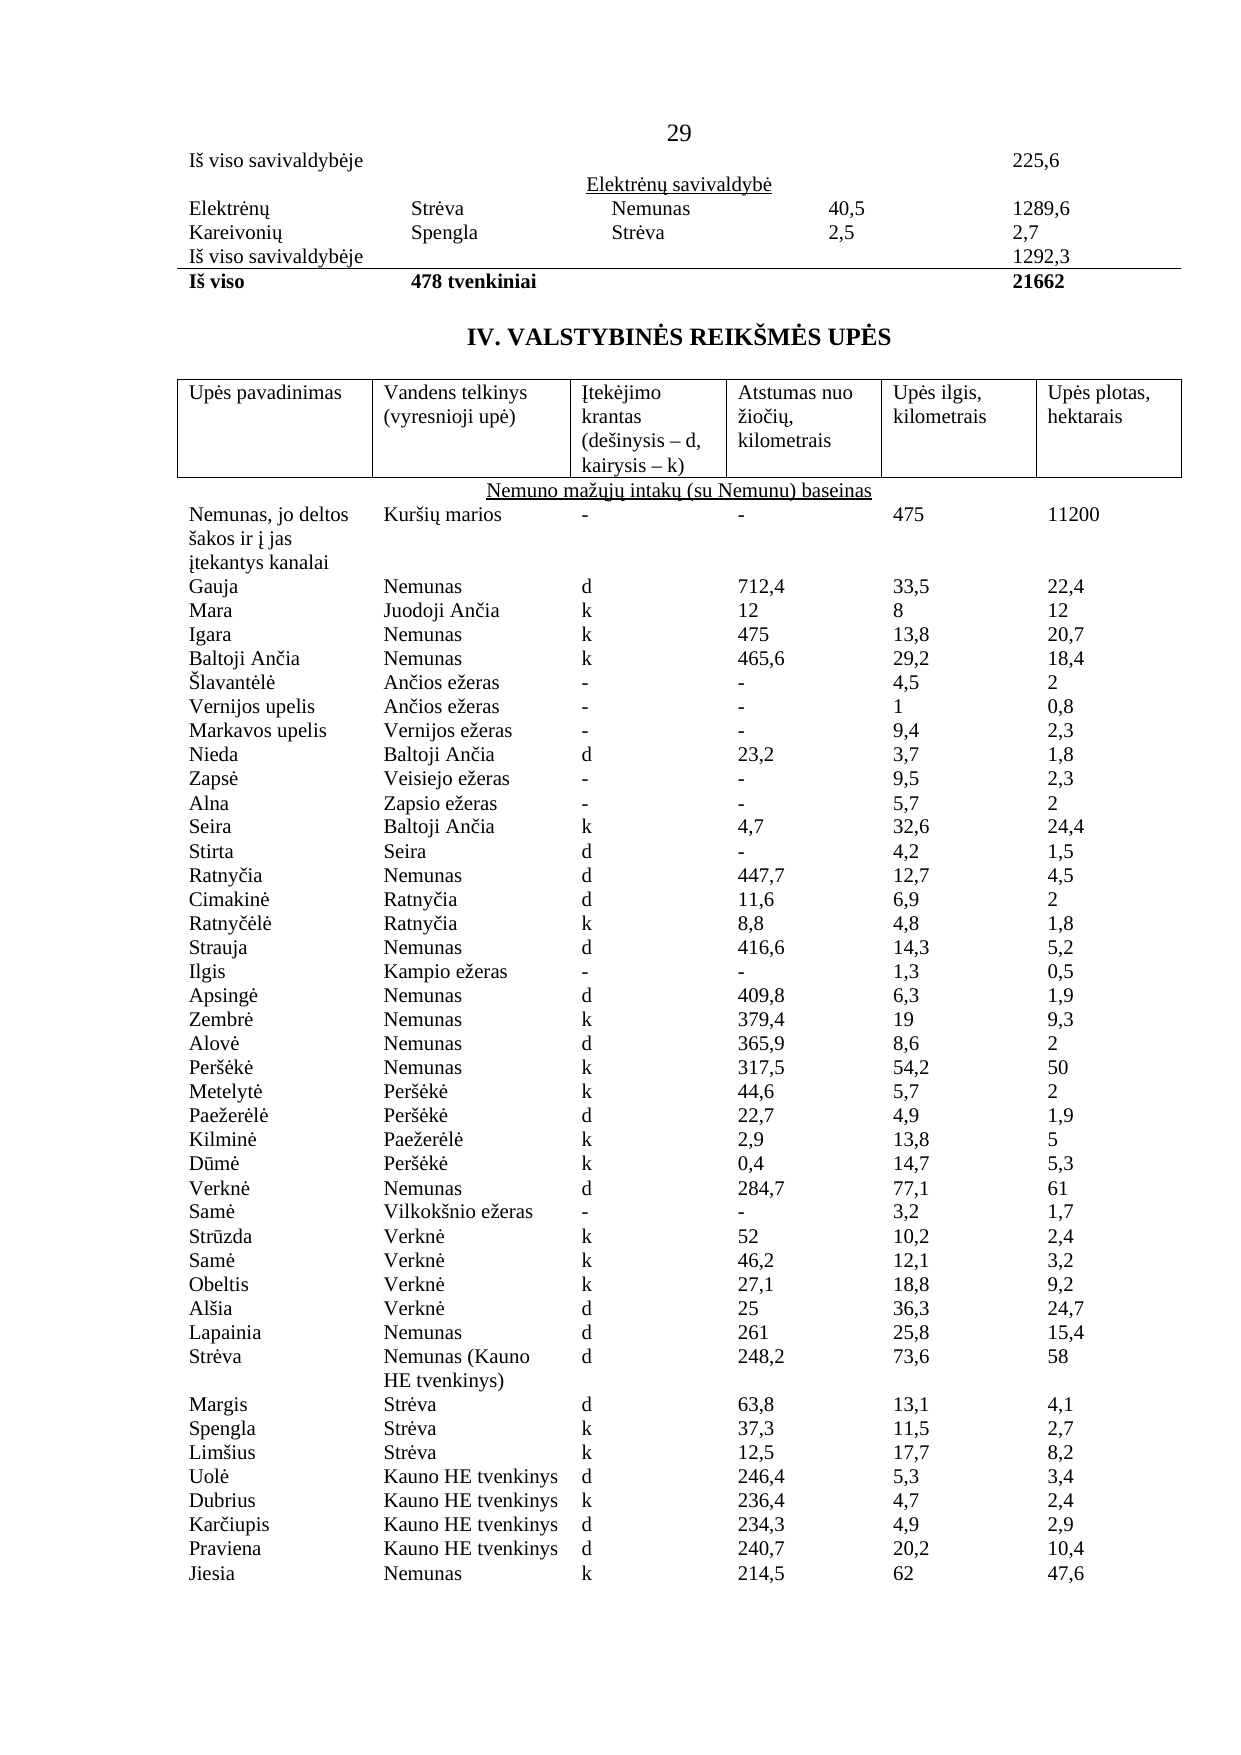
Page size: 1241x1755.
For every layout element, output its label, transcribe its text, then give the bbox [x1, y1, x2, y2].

table_cell 12,5 [726, 1440, 882, 1464]
table_cell Uolė [177, 1464, 372, 1488]
table_header Įtekėjimo krantas (dešinysis – d, kairysis – k) [571, 380, 726, 477]
table_cell Elektrėnų [177, 196, 399, 220]
table_cell 9,4 [882, 718, 1036, 742]
table_cell Iš viso [177, 269, 399, 293]
table_cell d [570, 574, 726, 598]
table_cell 63,8 [726, 1392, 882, 1416]
table_cell Markavos upelis [177, 718, 372, 742]
table_cell 10,4 [1036, 1536, 1181, 1560]
table_cell - [726, 790, 882, 814]
table_cell 1,8 [1036, 742, 1181, 766]
table_cell 27,1 [726, 1272, 882, 1296]
table_cell - [570, 959, 726, 983]
table_cell - [726, 670, 882, 694]
table_cell 50 [1036, 1055, 1181, 1079]
table_cell 5,3 [1036, 1151, 1181, 1175]
table_cell 409,8 [726, 983, 882, 1007]
table_cell Gauja [177, 574, 372, 598]
table_cell - [570, 766, 726, 790]
table_cell 3,7 [882, 742, 1036, 766]
table_cell 4,7 [726, 815, 882, 838]
table_cell 5 [1036, 1127, 1181, 1151]
table_cell 5,2 [1036, 935, 1181, 959]
table_cell Strūzda [177, 1224, 372, 1248]
table_cell 2 [1036, 1079, 1181, 1103]
table_cell 2,3 [1036, 718, 1181, 742]
table_cell d [570, 1296, 726, 1320]
table_cell Nemunas [372, 622, 570, 646]
table_cell Lapainia [177, 1320, 372, 1344]
table_cell 246,4 [726, 1464, 882, 1488]
table_cell 36,3 [882, 1296, 1036, 1320]
table_cell Nemunas [600, 196, 817, 220]
table_cell Kuršių marios [372, 502, 570, 574]
table_cell Nemunas [372, 863, 570, 887]
table_cell 25 [726, 1296, 882, 1320]
table_cell - [570, 1200, 726, 1223]
table_cell Ilgis [177, 959, 372, 983]
table_cell Paežerėlė [177, 1103, 372, 1127]
table_cell 2 [1036, 1031, 1181, 1055]
table_cell 0,5 [1036, 959, 1181, 983]
table_cell 25,8 [882, 1320, 1036, 1344]
table_cell 284,7 [726, 1175, 882, 1199]
table_cell 62 [882, 1560, 1036, 1584]
table_cell k [570, 815, 726, 838]
table_cell Spengla [177, 1416, 372, 1440]
table_cell k [570, 1416, 726, 1440]
table_cell 52 [726, 1224, 882, 1248]
table_cell Kauno HE tvenkinys [372, 1464, 570, 1488]
table_cell Nemunas [372, 1055, 570, 1079]
table_cell Samė [177, 1200, 372, 1223]
table_cell Ratnyčia [372, 911, 570, 935]
table_cell d [570, 1344, 726, 1392]
table_cell Nieda [177, 742, 372, 766]
table_cell k [570, 598, 726, 622]
table_cell 2,4 [1036, 1224, 1181, 1248]
table_cell - [726, 502, 882, 574]
table_cell k [570, 1007, 726, 1031]
table_cell k [570, 1127, 726, 1151]
table_cell Ratnyčia [372, 887, 570, 911]
table_cell 13,8 [882, 1127, 1036, 1151]
table_cell 19 [882, 1007, 1036, 1031]
table_cell Peršėkė [372, 1151, 570, 1175]
table_cell 2,9 [726, 1127, 882, 1151]
table_cell Vernijos ežeras [372, 718, 570, 742]
table_cell Nemunas, jo deltos šakos ir į jas įtekantys kanalai [177, 502, 372, 574]
table_cell 11200 [1036, 502, 1181, 574]
table_cell 2,3 [1036, 766, 1181, 790]
table_cell 317,5 [726, 1055, 882, 1079]
table_cell 2 [1036, 670, 1181, 694]
table_cell 14,7 [882, 1151, 1036, 1175]
table_cell Strauja [177, 935, 372, 959]
table_cell Strėva [372, 1440, 570, 1464]
table_cell Alovė [177, 1031, 372, 1055]
table_cell Metelytė [177, 1079, 372, 1103]
table_cell Strėva [400, 196, 600, 220]
table_cell 8,6 [882, 1031, 1036, 1055]
table_cell - [570, 718, 726, 742]
table_cell 5,7 [882, 790, 1036, 814]
table_cell - [726, 1200, 882, 1223]
table_cell 14,3 [882, 935, 1036, 959]
table_cell k [570, 1560, 726, 1584]
table_cell 15,4 [1036, 1320, 1181, 1344]
table_cell Cimakinė [177, 887, 372, 911]
table_cell Iš viso savivaldybėje [177, 148, 1001, 172]
table_cell 225,6 [1001, 148, 1181, 172]
table_cell Spengla [400, 220, 600, 244]
table_cell Peršėkė [372, 1103, 570, 1127]
table_cell 40,5 [817, 196, 1001, 220]
table_cell Verknė [372, 1296, 570, 1320]
table_cell Seira [177, 815, 372, 838]
table_cell 12 [1036, 598, 1181, 622]
table_cell Margis [177, 1392, 372, 1416]
table_cell 17,7 [882, 1440, 1036, 1464]
table_cell Nemunas [372, 1031, 570, 1055]
table_cell Kilminė [177, 1127, 372, 1151]
table_header Upės ilgis, kilometrais [882, 380, 1036, 477]
table_cell 11,5 [882, 1416, 1036, 1440]
table_cell k [570, 1440, 726, 1464]
table_cell Nemunas [372, 646, 570, 670]
table_cell 2,7 [1001, 220, 1181, 244]
table_cell 5,7 [882, 1079, 1036, 1103]
table_cell - [726, 959, 882, 983]
table_cell 3,2 [1036, 1248, 1181, 1272]
table_cell Obeltis [177, 1272, 372, 1296]
table_cell d [570, 1536, 726, 1560]
table_cell Nemunas [372, 1560, 570, 1584]
table_cell k [570, 1224, 726, 1248]
table_cell - [570, 670, 726, 694]
table_cell 1289,6 [1001, 196, 1181, 220]
table_cell 12 [726, 598, 882, 622]
table_cell 13,1 [882, 1392, 1036, 1416]
table_cell k [570, 1248, 726, 1272]
table_cell Seira [372, 839, 570, 863]
table_cell 1,5 [1036, 839, 1181, 863]
table_cell - [726, 839, 882, 863]
table_cell 0,8 [1036, 694, 1181, 718]
table_cell Baltoji Ančia [372, 815, 570, 838]
table_cell 240,7 [726, 1536, 882, 1560]
table_cell Kauno HE tvenkinys [372, 1536, 570, 1560]
table_cell 54,2 [882, 1055, 1036, 1079]
table_cell d [570, 1031, 726, 1055]
table_cell Jiesia [177, 1560, 372, 1584]
table_cell Nemuno mažųjų intakų (su Nemunu) baseinas [177, 478, 1181, 502]
table_cell 365,9 [726, 1031, 882, 1055]
table_cell Kareivonių [177, 220, 399, 244]
table_cell 1,9 [1036, 983, 1181, 1007]
table_cell 1292,3 [1001, 244, 1181, 268]
table_cell 214,5 [726, 1560, 882, 1584]
table_cell Nemunas [372, 1007, 570, 1031]
table_cell d [570, 839, 726, 863]
table_cell Kauno HE tvenkinys [372, 1488, 570, 1512]
table_cell 5,3 [882, 1464, 1036, 1488]
table_cell Strėva [600, 220, 817, 244]
table_cell 10,2 [882, 1224, 1036, 1248]
table_cell 21662 [1001, 269, 1181, 293]
table_cell Paežerėlė [372, 1127, 570, 1151]
table_cell 33,5 [882, 574, 1036, 598]
table_cell k [570, 1151, 726, 1175]
table_cell 24,7 [1036, 1296, 1181, 1320]
table_cell Nemunas [372, 983, 570, 1007]
table_cell Alna [177, 790, 372, 814]
table_cell 20,7 [1036, 622, 1181, 646]
table_cell d [570, 742, 726, 766]
table_cell Šlavantėlė [177, 670, 372, 694]
table_cell Limšius [177, 1440, 372, 1464]
table_cell d [570, 1175, 726, 1199]
table_cell Verknė [177, 1175, 372, 1199]
table_cell 2,5 [817, 220, 1001, 244]
table_cell d [570, 863, 726, 887]
table_cell Vilkokšnio ežeras [372, 1200, 570, 1223]
table_header Vandens telkinys (vyresnioji upė) [373, 380, 570, 477]
table_cell k [570, 646, 726, 670]
table_cell 37,3 [726, 1416, 882, 1440]
table_cell Zapsio ežeras [372, 790, 570, 814]
table_cell 465,6 [726, 646, 882, 670]
table_cell Alšia [177, 1296, 372, 1320]
table_cell k [570, 1488, 726, 1512]
table_cell 13,8 [882, 622, 1036, 646]
table_cell 2 [1036, 887, 1181, 911]
table_cell Nemunas [372, 935, 570, 959]
table_cell Dūmė [177, 1151, 372, 1175]
table_cell Nemunas [372, 1175, 570, 1199]
table_cell Ančios ežeras [372, 694, 570, 718]
table_cell 1 [882, 694, 1036, 718]
table_cell - [726, 766, 882, 790]
table_cell Peršėkė [177, 1055, 372, 1079]
table_cell 11,6 [726, 887, 882, 911]
table_cell Baltoji Ančia [177, 646, 372, 670]
table_cell 0,4 [726, 1151, 882, 1175]
table_cell 475 [882, 502, 1036, 574]
table_cell 2 [1036, 790, 1181, 814]
table_cell 3,4 [1036, 1464, 1181, 1488]
table_cell 58 [1036, 1344, 1181, 1392]
table_cell d [570, 1103, 726, 1127]
table_header Atstumas nuo žiočių, kilometrais [727, 380, 881, 477]
table_cell - [570, 790, 726, 814]
table_cell Nemunas [372, 1320, 570, 1344]
table_cell 447,7 [726, 863, 882, 887]
text IV. VALSTYBINĖS REIKŠMĖS UPĖS [177, 322, 1181, 351]
table_cell Mara [177, 598, 372, 622]
table_cell 2,7 [1036, 1416, 1181, 1440]
table_cell 4,9 [882, 1512, 1036, 1536]
table_cell 23,2 [726, 742, 882, 766]
table_cell Nemunas [372, 574, 570, 598]
table_cell Kampio ežeras [372, 959, 570, 983]
table_cell d [570, 887, 726, 911]
table_cell Ratnyčėlė [177, 911, 372, 935]
table_cell k [570, 622, 726, 646]
table_cell Igara [177, 622, 372, 646]
table_cell Verknė [372, 1224, 570, 1248]
table_cell k [570, 1079, 726, 1103]
table_cell Samė [177, 1248, 372, 1272]
table_cell 9,3 [1036, 1007, 1181, 1031]
table_cell - [726, 718, 882, 742]
table_cell 18,4 [1036, 646, 1181, 670]
table_cell Stirta [177, 839, 372, 863]
table_cell 4,7 [882, 1488, 1036, 1512]
table_cell - [726, 694, 882, 718]
table_cell k [570, 1055, 726, 1079]
table_cell Elektrėnų savivaldybė [177, 172, 1181, 196]
table_cell 4,5 [882, 670, 1036, 694]
table_cell Vernijos upelis [177, 694, 372, 718]
table_cell Strėva [372, 1416, 570, 1440]
table_cell 4,8 [882, 911, 1036, 935]
table_cell 6,3 [882, 983, 1036, 1007]
table_cell Nemunas (Kauno HE tvenkinys) [372, 1344, 570, 1392]
table_cell Baltoji Ančia [372, 742, 570, 766]
table_cell 20,2 [882, 1536, 1036, 1560]
table_cell 18,8 [882, 1272, 1036, 1296]
table_cell 12,7 [882, 863, 1036, 887]
table_cell d [570, 1320, 726, 1344]
table_cell 416,6 [726, 935, 882, 959]
table_cell d [570, 983, 726, 1007]
table_cell [817, 269, 1001, 293]
table_cell 9,5 [882, 766, 1036, 790]
table_cell Juodoji Ančia [372, 598, 570, 622]
table_cell 6,9 [882, 887, 1036, 911]
table_cell 379,4 [726, 1007, 882, 1031]
table_cell 234,3 [726, 1512, 882, 1536]
table_cell 47,6 [1036, 1560, 1181, 1584]
table_cell Zembrė [177, 1007, 372, 1031]
table_cell Ančios ežeras [372, 670, 570, 694]
table_cell d [570, 1464, 726, 1488]
table_cell 32,6 [882, 815, 1036, 838]
table_cell k [570, 911, 726, 935]
table_cell Verknė [372, 1272, 570, 1296]
table_cell Peršėkė [372, 1079, 570, 1103]
table_cell 475 [726, 622, 882, 646]
table_cell 2,9 [1036, 1512, 1181, 1536]
table_cell 4,1 [1036, 1392, 1181, 1416]
table_cell 236,4 [726, 1488, 882, 1512]
table_cell 77,1 [882, 1175, 1036, 1199]
table_header Upės plotas, hektarais [1037, 380, 1181, 477]
table_cell 261 [726, 1320, 882, 1344]
table_cell - [570, 502, 726, 574]
table_cell 248,2 [726, 1344, 882, 1392]
table_cell 3,2 [882, 1200, 1036, 1223]
table_cell - [570, 694, 726, 718]
table_cell 712,4 [726, 574, 882, 598]
table_cell Zapsė [177, 766, 372, 790]
table_header Upės pavadinimas [178, 380, 372, 477]
table_cell Verknė [372, 1248, 570, 1272]
table_cell k [570, 1272, 726, 1296]
table_cell Veisiejo ežeras [372, 766, 570, 790]
table_cell 9,2 [1036, 1272, 1181, 1296]
table_cell 73,6 [882, 1344, 1036, 1392]
table_cell 1,9 [1036, 1103, 1181, 1127]
table_cell d [570, 935, 726, 959]
table_cell Karčiupis [177, 1512, 372, 1536]
table_cell d [570, 1392, 726, 1416]
table_cell Ratnyčia [177, 863, 372, 887]
table_cell Apsingė [177, 983, 372, 1007]
table_cell 46,2 [726, 1248, 882, 1272]
table_cell 8 [882, 598, 1036, 622]
table_cell 12,1 [882, 1248, 1036, 1272]
table_cell 1,3 [882, 959, 1036, 983]
table_cell 2,4 [1036, 1488, 1181, 1512]
table_cell Iš viso savivaldybėje [177, 244, 1001, 268]
table_cell 1,8 [1036, 911, 1181, 935]
table_cell 24,4 [1036, 815, 1181, 838]
table_cell 478 tvenkiniai [400, 269, 817, 293]
table_cell Strėva [177, 1344, 372, 1392]
table_cell Strėva [372, 1392, 570, 1416]
table_cell Kauno HE tvenkinys [372, 1512, 570, 1536]
table_cell 4,2 [882, 839, 1036, 863]
table_cell 22,4 [1036, 574, 1181, 598]
table_cell Dubrius [177, 1488, 372, 1512]
table_cell 1,7 [1036, 1200, 1181, 1223]
table_cell 8,2 [1036, 1440, 1181, 1464]
table_cell 22,7 [726, 1103, 882, 1127]
table_cell 8,8 [726, 911, 882, 935]
table_cell 4,9 [882, 1103, 1036, 1127]
table_cell d [570, 1512, 726, 1536]
table_cell 61 [1036, 1175, 1181, 1199]
table_cell 44,6 [726, 1079, 882, 1103]
table_cell Praviena [177, 1536, 372, 1560]
table_cell 29,2 [882, 646, 1036, 670]
table_cell 4,5 [1036, 863, 1181, 887]
